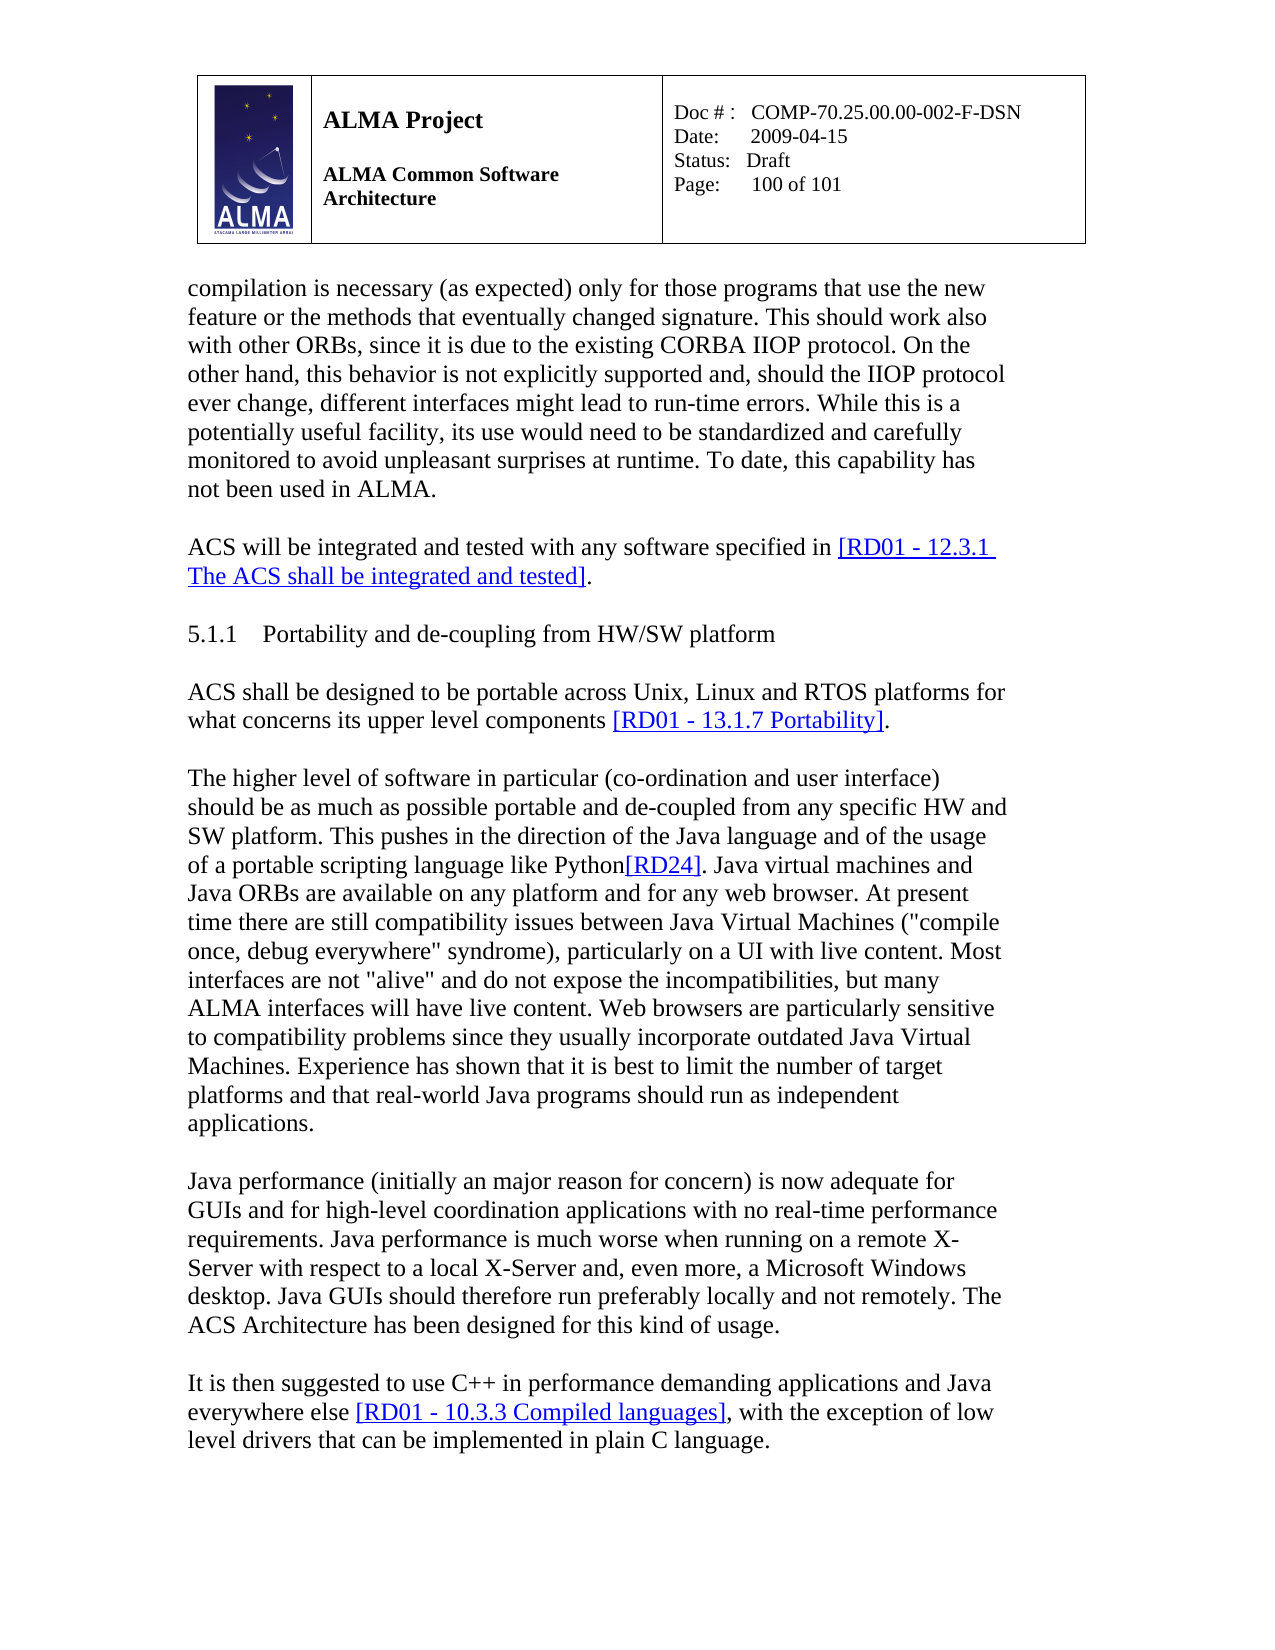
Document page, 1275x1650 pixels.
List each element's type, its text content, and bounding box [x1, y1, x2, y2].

subtitle Portability and de-coupling from HW/SW platform [187, 619, 1087, 648]
text ACS shall be designed to be portable across Unix, Linux and RTOS platforms for what concerns its upper level components [RD01 - 13.1.7 Portability]. [187, 677, 1012, 734]
text ACS will be integrated and tested with any software specified in [RD01 - 12.3.1 The ACS shall be integrated and tested]. [187, 532, 1012, 590]
text Java performance (initially an major reason for concern) is now adequate for GUIs and for high-level coordination applications with no real-time performance requirements. Java performance is much worse when running on a remote X-Server with respect to a local X-Server and, even more, a Microsoft Windows desktop. Java GUIs should therefore run preferably locally and not remotely. The ACS Architecture has been designed for this kind of usage. [187, 1166, 1012, 1339]
text The higher level of software in particular (co-ordination and user interface) should be as much as possible portable and de-coupled from any specific HW and SW platform. This pushes in the direction of the Java language and of the usage of a portable scripting language like Python[RD24]. Java virtual machines and Java ORBs are available on any platform and for any web browser. At present time there are still compatibility issues between Java Virtual Machines ("compile once, debug everywhere" syndrome), particularly on a UI with live content. Most interfaces are not "alive" and do not expose the incompatibilities, but many ALMA interfaces will have live content. Web browsers are particularly sensitive to compatibility problems since they usually incorporate outdated Java Virtual Machines. Experience has shown that it is best to limit the number of target platforms and that real-world Java programs should run as independent applications. [187, 763, 1012, 1137]
picture [214, 85, 293, 235]
text compilation is necessary (as expected) only for those programs that use the new feature or the methods that eventually changed signature. This should work also with other ORBs, since it is due to the existing CORBA IIOP protocol. On the other hand, this behavior is not explicitly supported and, should the IIOP protocol ever change, different interfaces might lead to run-time errors. While this is a potentially useful facility, its use would need to be standardized and carefully monitored to avoid unpleasant surprises at runtime. To date, this capability has not been used in ALMA. [187, 273, 1012, 503]
text It is then suggested to use C++ in performance demanding applications and Java everywhere else [RD01 - 10.3.3 Compiled languages], with the exception of low level drivers that can be implemented in plain C language. [187, 1368, 1012, 1454]
